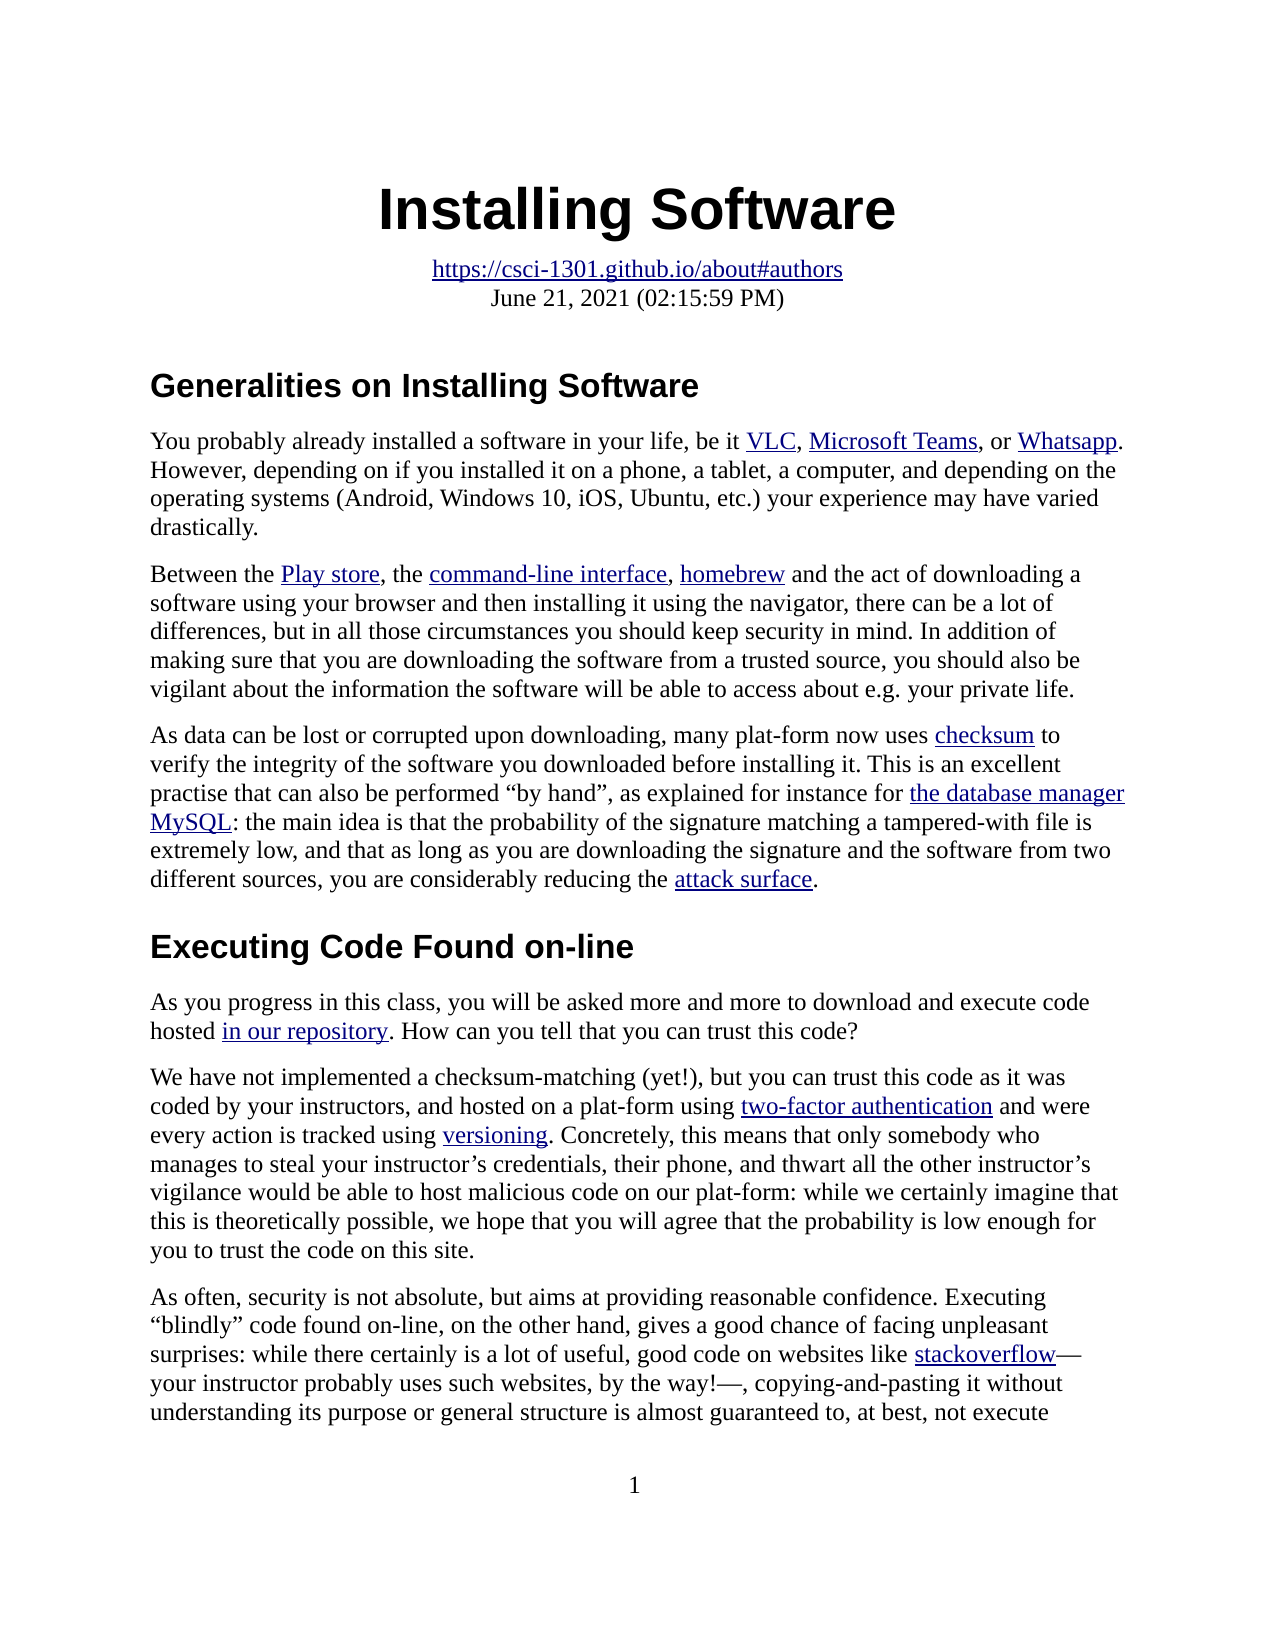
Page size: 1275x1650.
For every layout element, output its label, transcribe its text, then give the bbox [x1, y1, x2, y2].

text June 21, 2021 (02:15:59 PM) [150, 283, 1125, 312]
subtitle Generalities on Installing Software [150, 366, 1125, 404]
title Installing Software [150, 175, 1125, 242]
subtitle Executing Code Found on-line [150, 927, 1125, 966]
text https://csci-1301.github.io/about#authors [150, 254, 1125, 283]
text You probably already installed a software in your life, be it VLC, Microsoft Teams, or Whatsapp. However, depending on if you installed it on a phone, a tablet, a computer, and depending on the operating systems (Android, Windows 10, iOS, Ubuntu, etc.) your experience may have varied drastically. [150, 426, 1125, 541]
text As often, security is not absolute, but aims at providing reasonable confidence. Executing “blindly” code found on-line, on the other hand, gives a good chance of facing unpleasant surprises: while there certainly is a lot of useful, good code on websites like stackoverflow—your instructor probably uses such websites, by the way!—, copying-and-pasting it without understanding its purpose or general structure is almost guaranteed to, at best, not execute [150, 1282, 1125, 1425]
text Between the Play store, the command-line interface, homebrew and the act of downloading a software using your browser and then installing it using the navigator, there can be a lot of differences, but in all those circumstances you should keep security in mind. In addition of making sure that you are downloading the software from a trusted source, you should also be vigilant about the information the software will be able to access about e.g. your private life. [150, 559, 1125, 703]
text As data can be lost or corrupted upon downloading, many plat-form now uses checksum to verify the integrity of the software you downloaded before installing it. This is an excellent practise that can also be performed “by hand”, as explained for instance for the database manager MySQL: the main idea is that the probability of the signature matching a tampered-with file is extremely low, and that as long as you are downloading the signature and the software from two different sources, you are considerably reducing the attack surface. [150, 721, 1125, 893]
text As you progress in this class, you will be asked more and more to download and execute code hosted in our repository. How can you tell that you can trust this code? [150, 987, 1125, 1044]
text We have not implemented a checksum-matching (yet!), but you can trust this code as it was coded by your instructors, and hosted on a plat-form using two-factor authentication and were every action is tracked using versioning. Concretely, this means that only somebody who manages to steal your instructor’s credentials, their phone, and thwart all the other instructor’s vigilance would be able to host malicious code on our plat-form: while we certainly imagine that this is theoretically possible, we hope that you will agree that the probability is low enough for you to trust the code on this site. [150, 1062, 1125, 1264]
